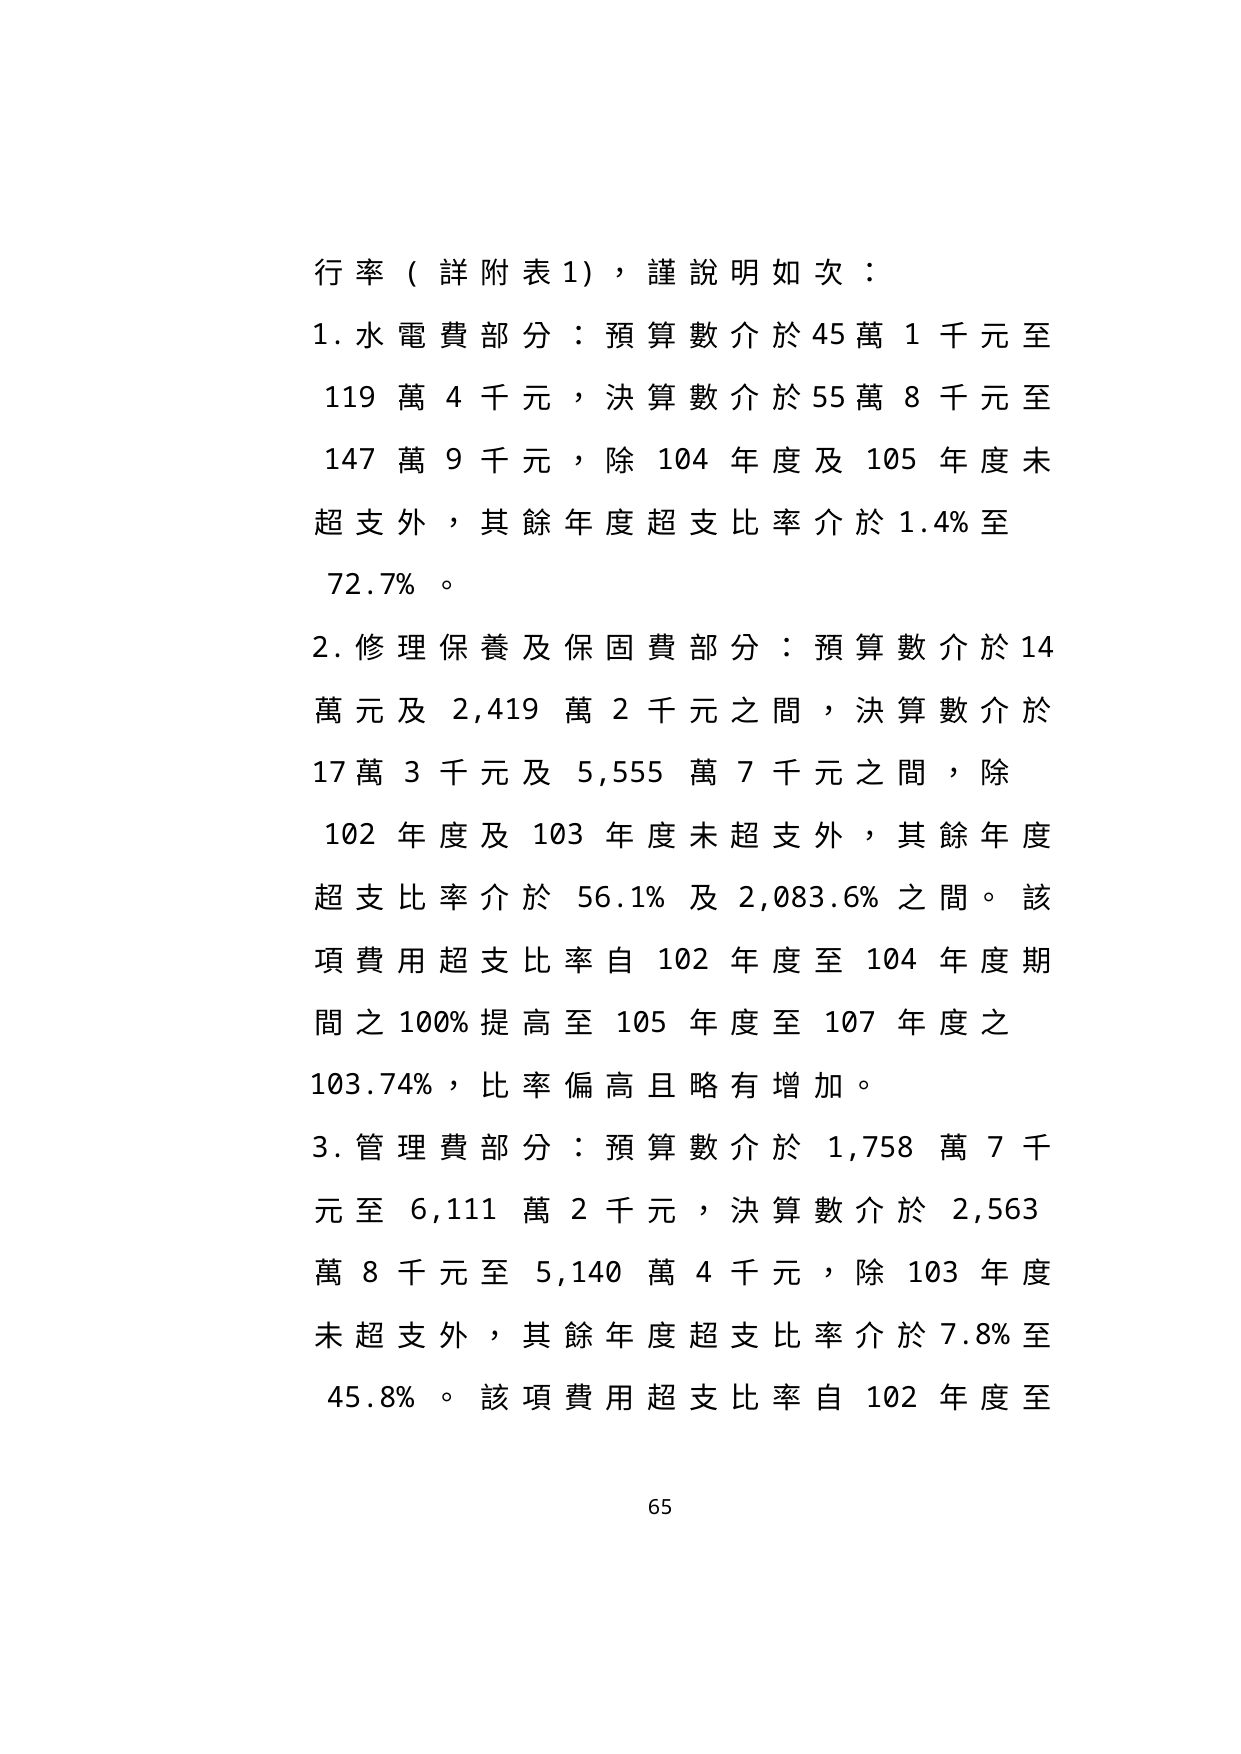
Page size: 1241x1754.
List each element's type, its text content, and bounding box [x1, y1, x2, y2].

text 1.水電費部分：預算數介於45萬1千元至119萬4千元，決算數介於55萬8千元至147萬9千元，除104年度及105年度未超支外，其餘年度超支比率介於1.4%至72.7%。 [270, 292, 1058, 604]
text 3.管理費部分：預算數介於1,758萬7千元至6,111萬2千元，決算數介於2,563萬8千元至5,140萬4千元，除103年度未超支外，其餘年度超支比率介於7.8%至45.8%。該項費用超支比率自102年度至 [270, 1104, 1058, 1417]
text 2.修理保養及保固費部分：預算數介於14萬元及2,419萬2千元之間，決算數介於17萬3千元及5,555萬7千元之間，除102年度及103年度未超支外，其餘年度超支比率介於56.1%及2,083.6%之間。該項費用超支比率自102年度至104年度期間之100%提高至105年度至107年度之103.74%，比率偏高且略有增加。 [270, 604, 1058, 1104]
text 行率(詳附表1)，謹說明如次： [271, 229, 1058, 292]
